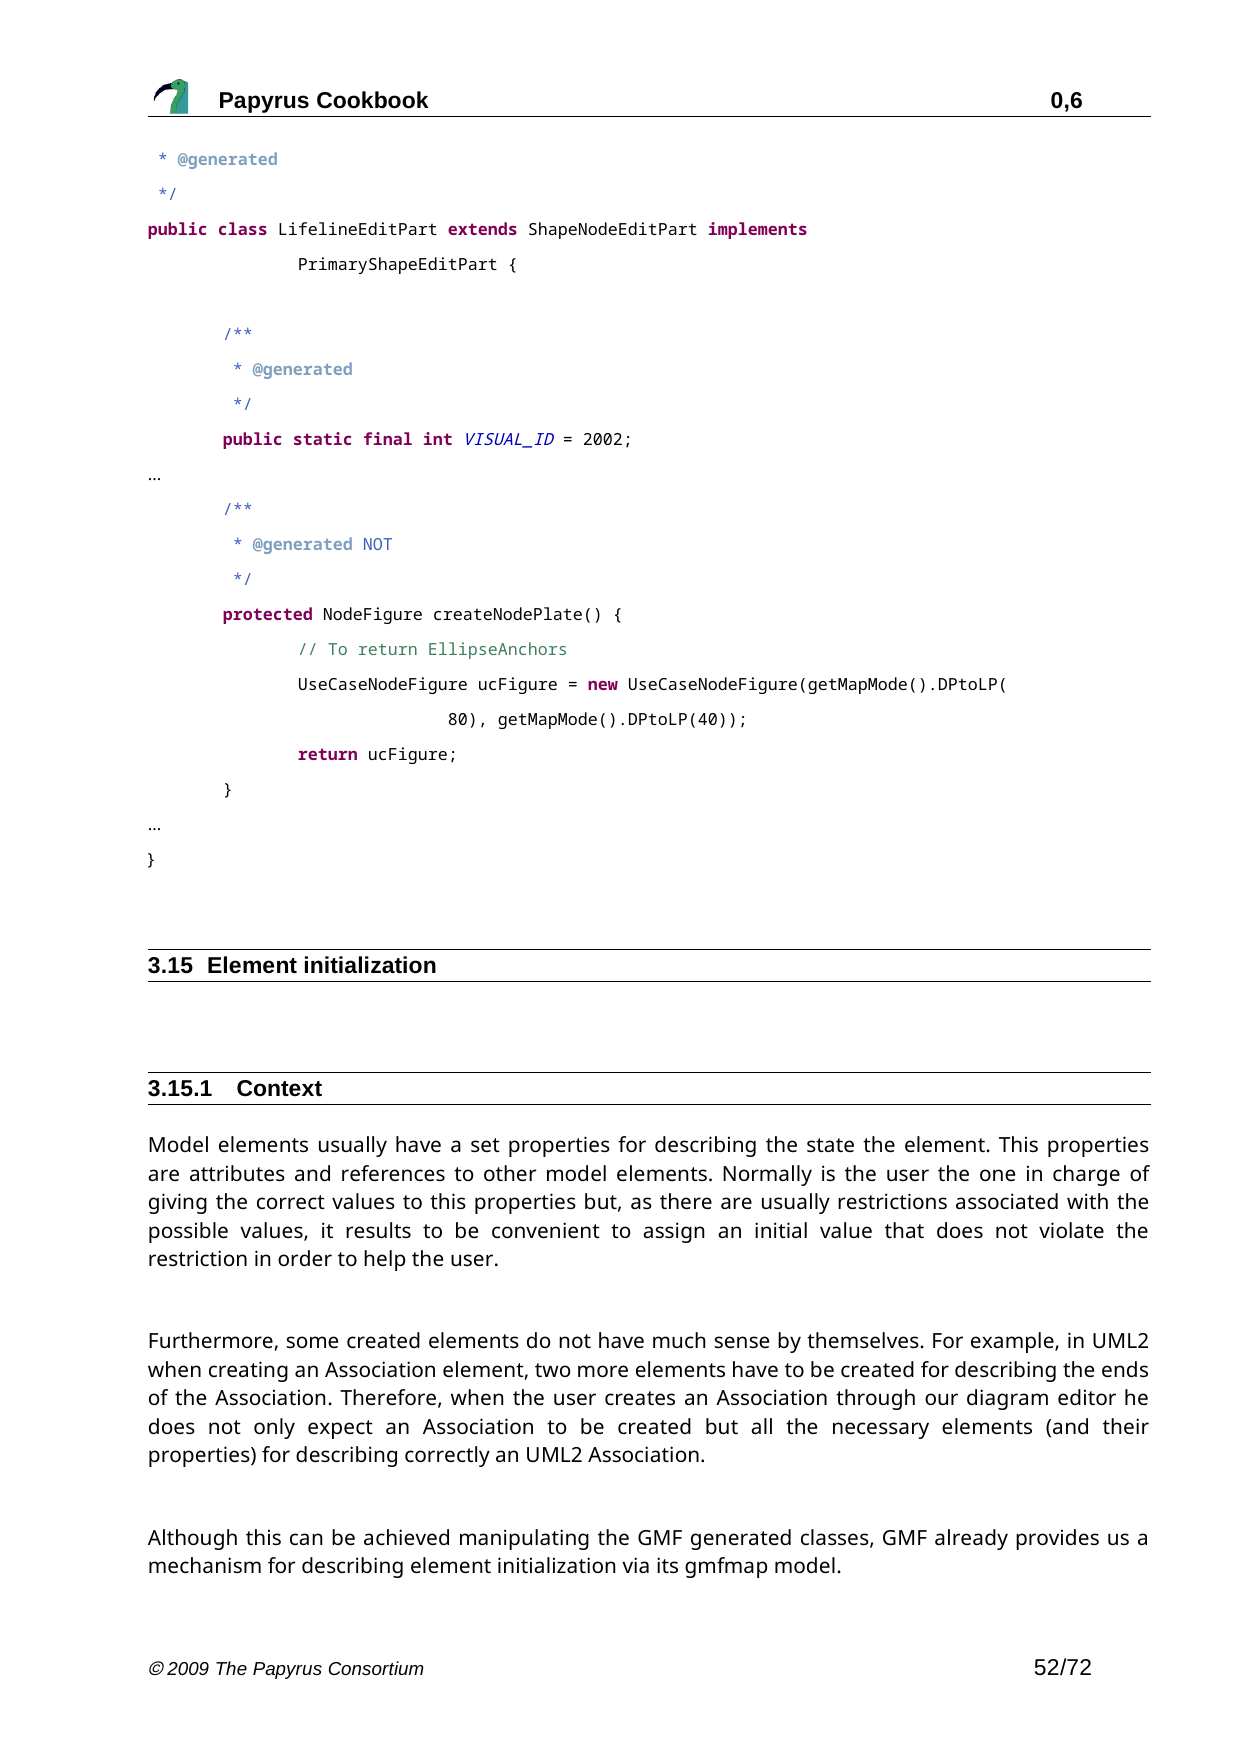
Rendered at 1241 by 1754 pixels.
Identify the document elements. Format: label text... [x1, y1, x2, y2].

text */ [148, 183, 1151, 205]
text // To return EllipseAnchors [148, 638, 1151, 660]
text /** [148, 498, 1151, 520]
picture [153, 79, 189, 114]
text */ [148, 393, 1151, 415]
text * @generated [148, 148, 1151, 170]
text UseCaseNodeFigure ucFigure = new UseCaseNodeFigure(getMapMode().DPtoLP( [148, 673, 1151, 695]
text ... [148, 463, 1151, 485]
text */ [148, 568, 1151, 590]
text * @generated NOT [148, 533, 1151, 555]
text } [148, 778, 1151, 800]
text Furthermore, some created elements do not have much sense by themselves. For example, in UML2 when creating an Association element, two more elements have to be created for describing the ends of the Association. Therefore, when the user creates an Association through our diagram editor he does not only expect an Association to be created but all the necessary elements (and their properties) for describing correctly an UML2 Association. [148, 1326, 1151, 1469]
text } [148, 848, 1151, 870]
subtitle Context [148, 1073, 1151, 1104]
text /** [148, 323, 1151, 345]
text protected NodeFigure createNodePlate() { [148, 603, 1151, 625]
text return ucFigure; [148, 743, 1151, 765]
text Although this can be achieved manipulating the GMF generated classes, GMF already provides us a mechanism for describing element initialization via its gmfmap model. [148, 1522, 1151, 1579]
subtitle Element initialization [148, 950, 1151, 981]
text PrimaryShapeEditPart { [148, 253, 1151, 275]
text public class LifelineEditPart extends ShapeNodeEditPart implements [148, 218, 1151, 240]
text * @generated [148, 358, 1151, 380]
text ... [148, 813, 1151, 835]
text public static final int VISUAL_ID = 2002; [148, 428, 1151, 450]
text 80), getMapMode().DPtoLP(40)); [148, 708, 1151, 730]
text Model elements usually have a set properties for describing the state the element. This properties are attributes and references to other model elements. Normally is the user the one in charge of giving the correct values to this properties but, as there are usually restrictions associated with the possible values, it results to be convenient to assign an initial value that does not violate the restriction in order to help the user. [148, 1130, 1151, 1273]
